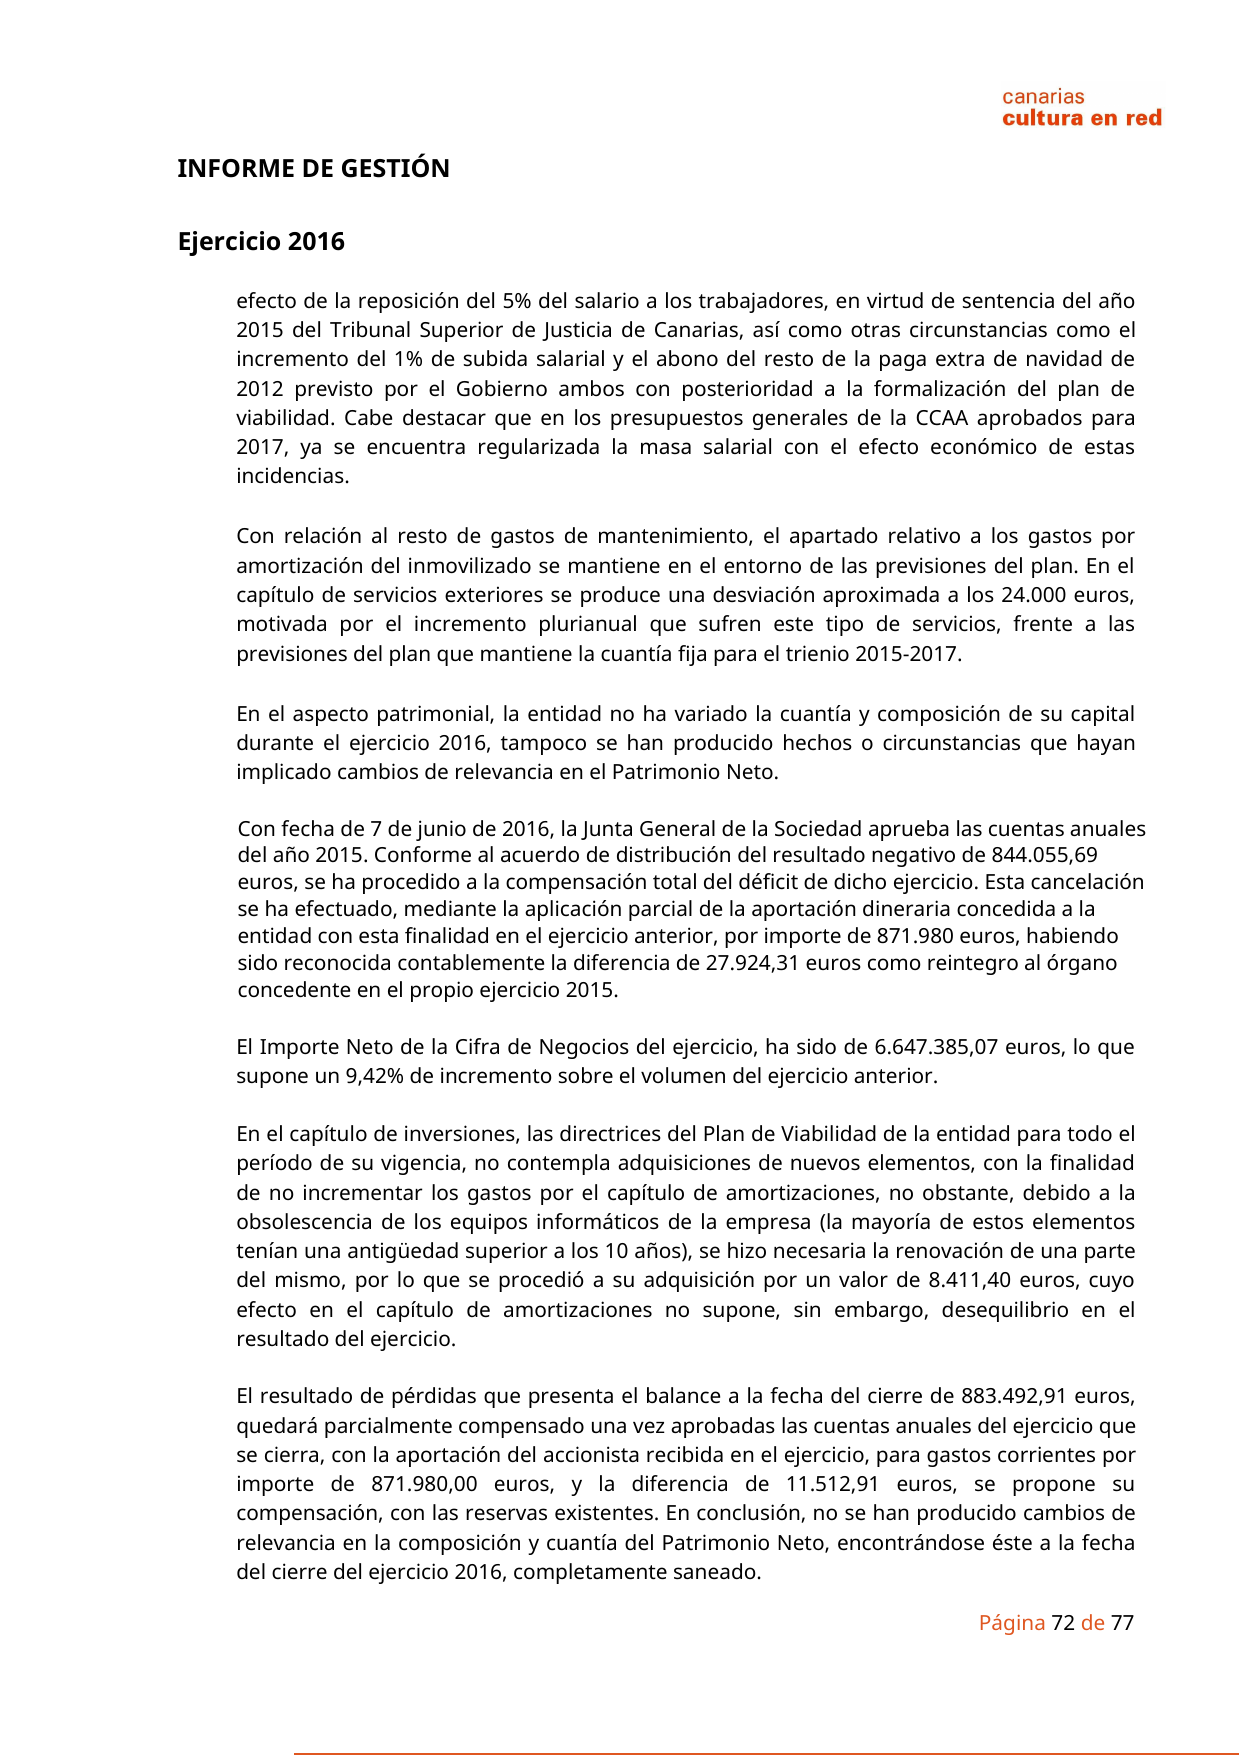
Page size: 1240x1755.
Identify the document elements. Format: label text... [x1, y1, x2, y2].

text Con fecha de 7 de junio de 2016, la Junta General de la Sociedad aprueba las cuentas anuales del año 2015. Conforme al acuerdo de distribución del resultado negativo de 844.055,69 euros, se ha procedido a la compensación total del déficit de dicho ejercicio. Esta cancelación se ha efectuado, mediante la aplicación parcial de la aportación dineraria concedida a la entidad con esta finalidad en el ejercicio anterior, por importe de 871.980 euros, habiendo sido reconocida contablemente la diferencia de 27.924,31 euros como reintegro al órgano concedente en el propio ejercicio 2015. [237, 814, 1151, 1004]
text El Importe Neto de la Cifra de Negocios del ejercicio, ha sido de 6.647.385,07 euros, lo que supone un 9,42% de incremento sobre el volumen del ejercicio anterior. [236, 1032, 1137, 1090]
text En el capítulo de inversiones, las directrices del Plan de Viabilidad de la entidad para todo el período de su vigencia, no contempla adquisiciones de nuevos elementos, con la finalidad de no incrementar los gastos por el capítulo de amortizaciones, no obstante, debido a la obsolescencia de los equipos informáticos de la empresa (la mayoría de estos elementos tenían una antigüedad superior a los 10 años), se hizo necesaria la renovación de una parte del mismo, por lo que se procedió a su adquisición por un valor de 8.411,40 euros, cuyo efecto en el capítulo de amortizaciones no supone, sin embargo, desequilibrio en el resultado del ejercicio. [236, 1119, 1137, 1352]
text efecto de la reposición del 5% del salario a los trabajadores, en virtud de sentencia del año 2015 del Tribunal Superior de Justicia de Canarias, así como otras circunstancias como el incremento del 1% de subida salarial y el abono del resto de la paga extra de navidad de 2012 previsto por el Gobierno ambos con posterioridad a la formalización del plan de viabilidad. Cabe destacar que en los presupuestos generales de la CCAA aprobados para 2017, ya se encuentra regularizada la masa salarial con el efecto económico de estas incidencias. [236, 286, 1137, 490]
text El resultado de pérdidas que presenta el balance a la fecha del cierre de 883.492,91 euros, quedará parcialmente compensado una vez aprobadas las cuentas anuales del ejercicio que se cierra, con la aportación del accionista recibida en el ejercicio, para gastos corrientes por importe de 871.980,00 euros, y la diferencia de 11.512,91 euros, se propone su compensación, con las reservas existentes. En conclusión, no se han producido cambios de relevancia en la composición y cuantía del Patrimonio Neto, encontrándose éste a la fecha del cierre del ejercicio 2016, completamente saneado. [236, 1381, 1137, 1586]
text Con relación al resto de gastos de mantenimiento, el apartado relativo a los gastos por amortización del inmovilizado se mantiene en el entorno de las previsiones del plan. En el capítulo de servicios exteriores se produce una desviación aproximada a los 24.000 euros, motivada por el incremento plurianual que sufren este tipo de servicios, frente a las previsiones del plan que mantiene la cuantía fija para el trienio 2015-2017. [236, 522, 1137, 667]
text En el aspecto patrimonial, la entidad no ha variado la cuantía y composición de su capital durante el ejercicio 2016, tampoco se han producido hechos o circunstancias que hayan implicado cambios de relevancia en el Patrimonio Neto. [236, 699, 1137, 786]
